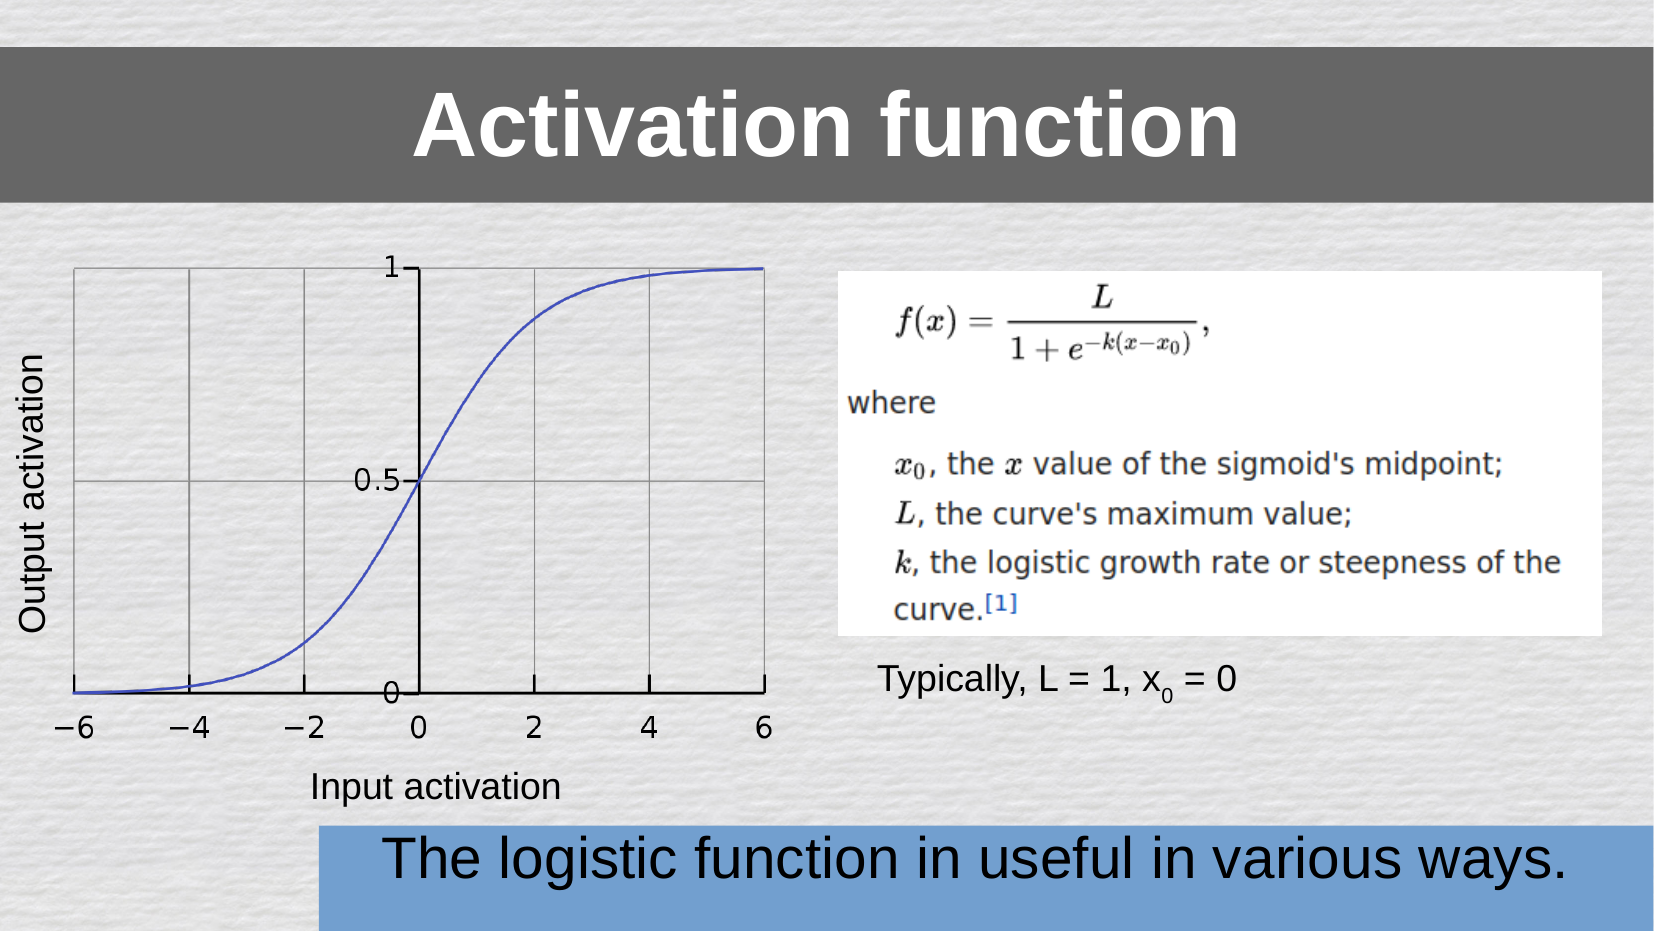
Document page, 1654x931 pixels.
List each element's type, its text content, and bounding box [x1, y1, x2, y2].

text_box Input activation [295, 758, 579, 815]
text_box Output activation [0, 306, 61, 650]
picture [0, 203, 1654, 931]
list The logistic function in useful in various ways. [318, 825, 1654, 931]
title Activation function [0, 47, 1654, 203]
picture [0, 0, 1654, 47]
text_box Typically, L = 1, x0 = 0 [862, 649, 1560, 716]
